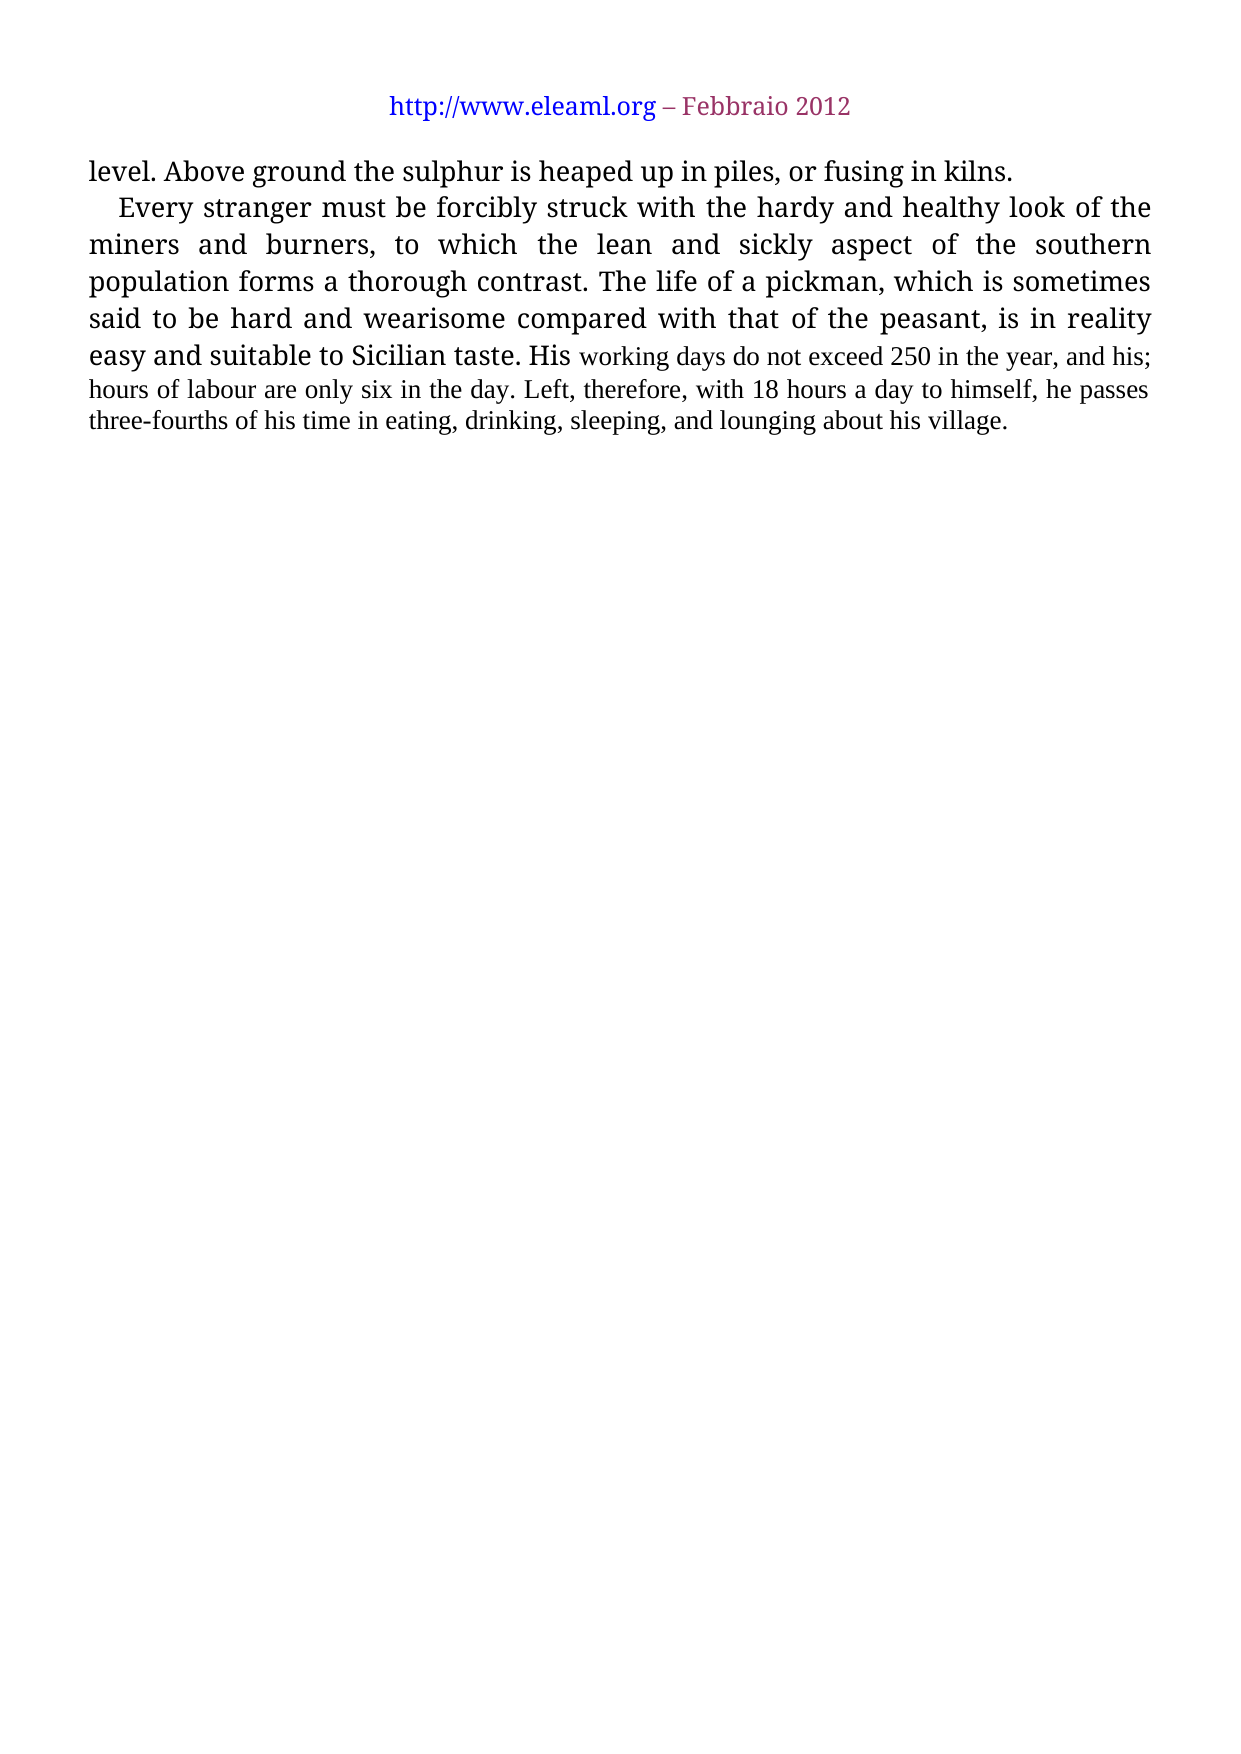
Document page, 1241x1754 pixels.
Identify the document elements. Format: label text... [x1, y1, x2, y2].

text level. Above ground the sulphur is heaped up in piles, or fusing in kilns. [88, 152, 1152, 189]
text Every stranger must be forcibly struck with the hardy and healthy look of the miners and burners, to which the lean and sickly aspect of the southern population forms a thorough contrast. The life of a pickman, which is sometimes said to be hard and wearisome compared with that of the peasant, is in reality easy and suitable to Sicilian taste. His working days do not exceed 250 in the year, and his; hours of labour are only six in the day. Left, therefore, with 18 hours a day to himself, he passes three-fourths of his time in eating, drinking, sleeping, and lounging about his village. [88, 189, 1152, 436]
